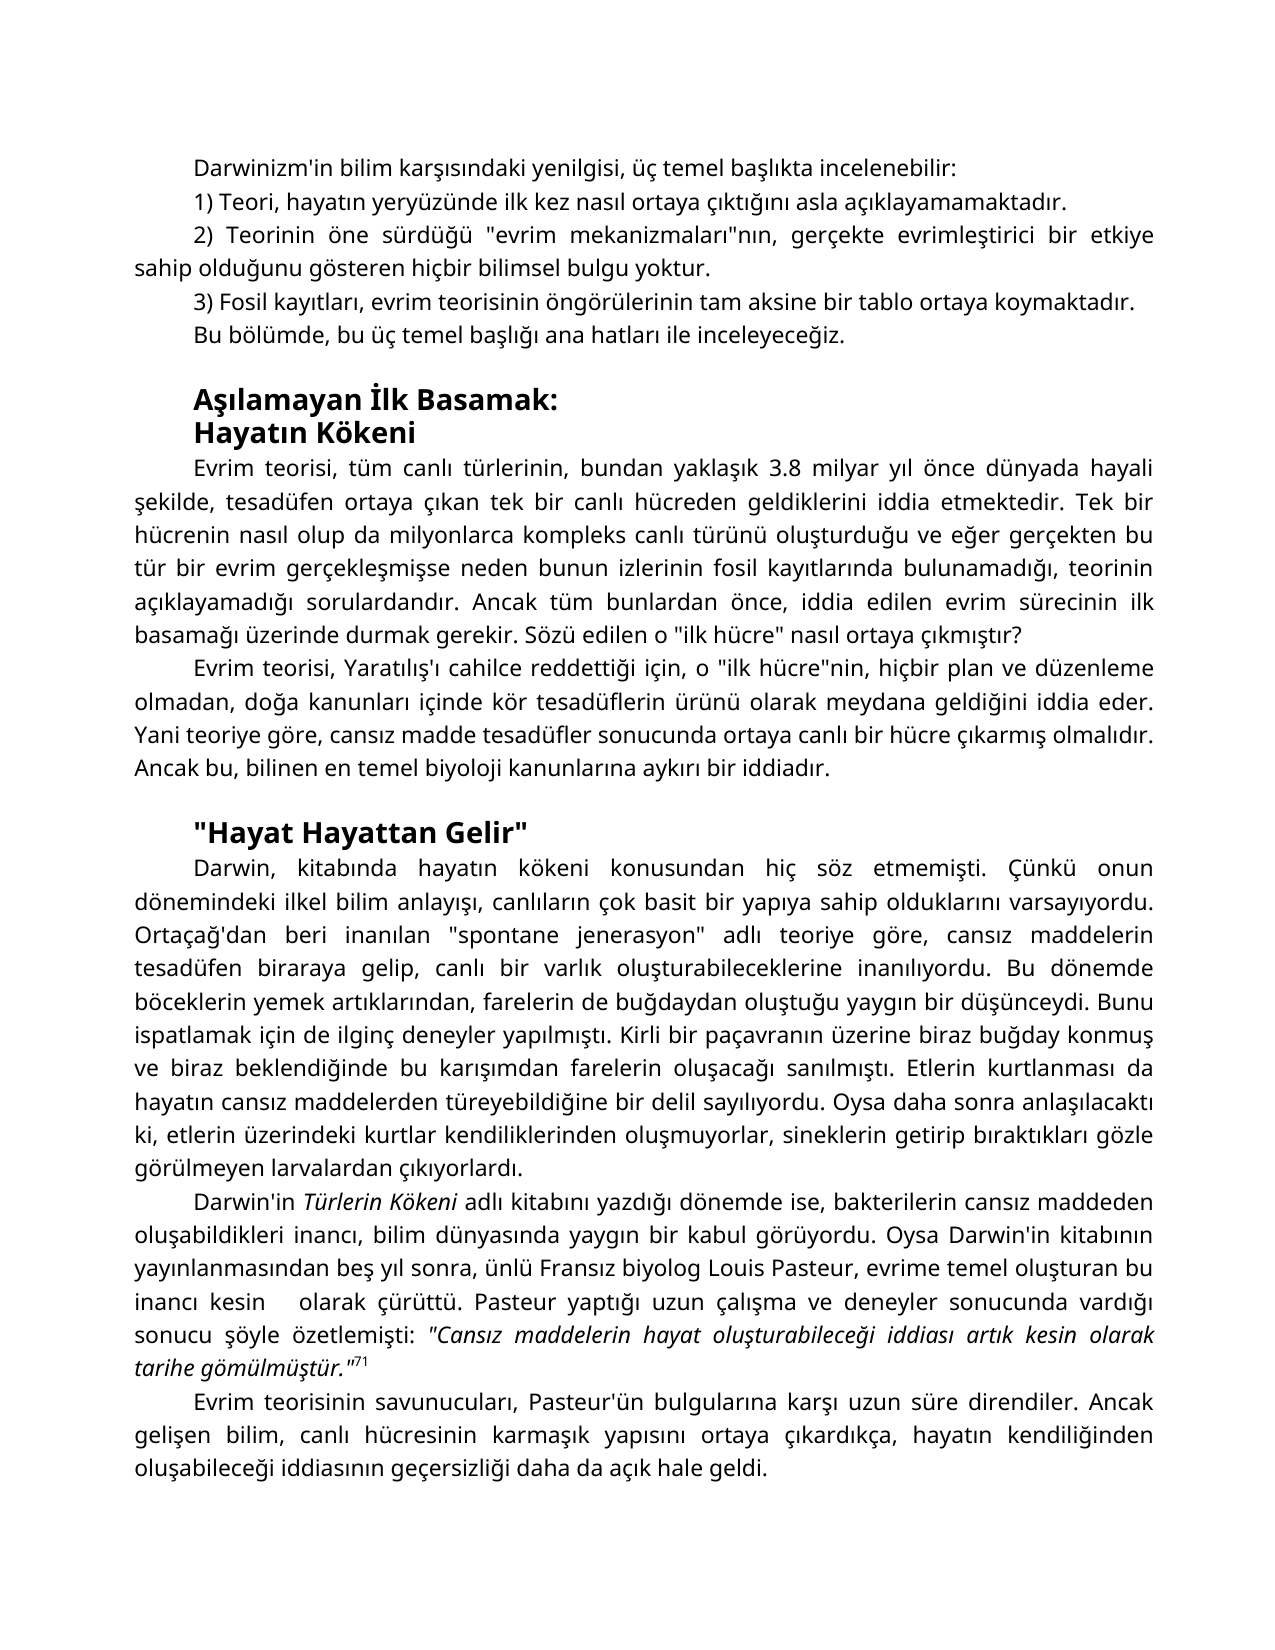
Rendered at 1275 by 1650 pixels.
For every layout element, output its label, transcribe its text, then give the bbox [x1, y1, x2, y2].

subtitle Aşılamayan İlk Basamak: [134, 383, 1155, 417]
text Bu bölümde, bu üç temel başlığı ana hatları ile inceleyeceğiz. [134, 317, 1155, 350]
text Evrim teorisi, tüm canlı türlerinin, bundan yaklaşık 3.8 milyar yıl önce dünyada hayali şekilde, tesadüfen ortaya çıkan tek bir canlı hücreden geldiklerini iddia etmektedir. Tek bir hücrenin nasıl olup da milyonlarca kompleks canlı türünü oluşturduğu ve eğer gerçekten bu tür bir evrim gerçekleşmişse neden bunun izlerinin fosil kayıtlarında bulunamadığı, teorinin açıklayamadığı sorulardandır. Ancak tüm bunlardan önce, iddia edilen evrim sürecinin ilk basamağı üzerinde durmak gerekir. Sözü edilen o "ilk hücre" nasıl ortaya çıkmıştır? [134, 450, 1155, 650]
text Evrim teorisi, Yaratılış'ı cahilce reddettiği için, o "ilk hücre"nin, hiçbir plan ve düzenleme olmadan, doğa kanunları içinde kör tesadüflerin ürünü olarak meydana geldiğini iddia eder. Yani teoriye göre, cansız madde tesadüfler sonucunda ortaya canlı bir hücre çıkarmış olmalıdır. Ancak bu, bilinen en temel biyoloji kanunlarına aykırı bir iddiadır. [134, 650, 1155, 783]
text 2) Teorinin öne sürdüğü "evrim mekanizmaları"nın, gerçekte evrimleştirici bir etkiye sahip olduğunu gösteren hiçbir bilimsel bulgu yoktur. [134, 217, 1155, 283]
text Darwin, kitabında hayatın kökeni konusundan hiç söz etmemişti. Çünkü onun dönemindeki ilkel bilim anlayışı, canlıların çok basit bir yapıya sahip olduklarını varsayıyordu. Ortaçağ'dan beri inanılan "spontane jenerasyon" adlı teoriye göre, cansız maddelerin tesadüfen biraraya gelip, canlı bir varlık oluşturabileceklerine inanılıyordu. Bu dönemde böceklerin yemek artıklarından, farelerin de buğdaydan oluştuğu yaygın bir düşünceydi. Bunu ispatlamak için de ilginç deneyler yapılmıştı. Kirli bir paçavranın üzerine biraz buğday konmuş ve biraz beklendiğinde bu karışımdan farelerin oluşacağı sanılmıştı. Etlerin kurtlanması da hayatın cansız maddelerden türeyebildiğine bir delil sayılıyordu. Oysa daha sonra anlaşılacaktı ki, etlerin üzerindeki kurtlar kendiliklerinden oluşmuyorlar, sineklerin getirip bıraktıkları gözle görülmeyen larvalardan çıkıyorlardı. [134, 850, 1155, 1183]
text 3) Fosil kayıtları, evrim teorisinin öngörülerinin tam aksine bir tablo ortaya koymaktadır. [134, 283, 1155, 317]
text Evrim teorisinin savunucuları, Pasteur'ün bulgularına karşı uzun süre direndiler. Ancak gelişen bilim, canlı hücresinin karmaşık yapısını ortaya çıkardıkça, hayatın kendiliğinden oluşabileceği iddiasının geçersizliği daha da açık hale geldi. [134, 1383, 1155, 1483]
subtitle Hayatın Kökeni [134, 417, 1155, 450]
subtitle "Hayat Hayattan Gelir" [134, 817, 1155, 850]
text Darwin'in Türlerin Kökeni adlı kitabını yazdığı dönemde ise, bakterilerin cansız maddeden oluşabildikleri inancı, bilim dünyasında yaygın bir kabul görüyordu. Oysa Darwin'in kitabının yayınlanmasından beş yıl sonra, ünlü Fransız biyolog Louis Pasteur, evrime temel oluşturan bu inancı kesin olarak çürüttü. Pasteur yaptığı uzun çalışma ve deneyler sonucunda vardığı sonucu şöyle özetlemişti: "Cansız maddelerin hayat oluşturabileceği iddiası artık kesin olarak tarihe gömülmüştür."71 [134, 1183, 1155, 1383]
text 1) Teori, hayatın yeryüzünde ilk kez nasıl ortaya çıktığını asla açıklayamamaktadır. [134, 183, 1155, 217]
text Darwinizm'in bilim karşısındaki yenilgisi, üç temel başlıkta incelenebilir: [134, 150, 1155, 183]
